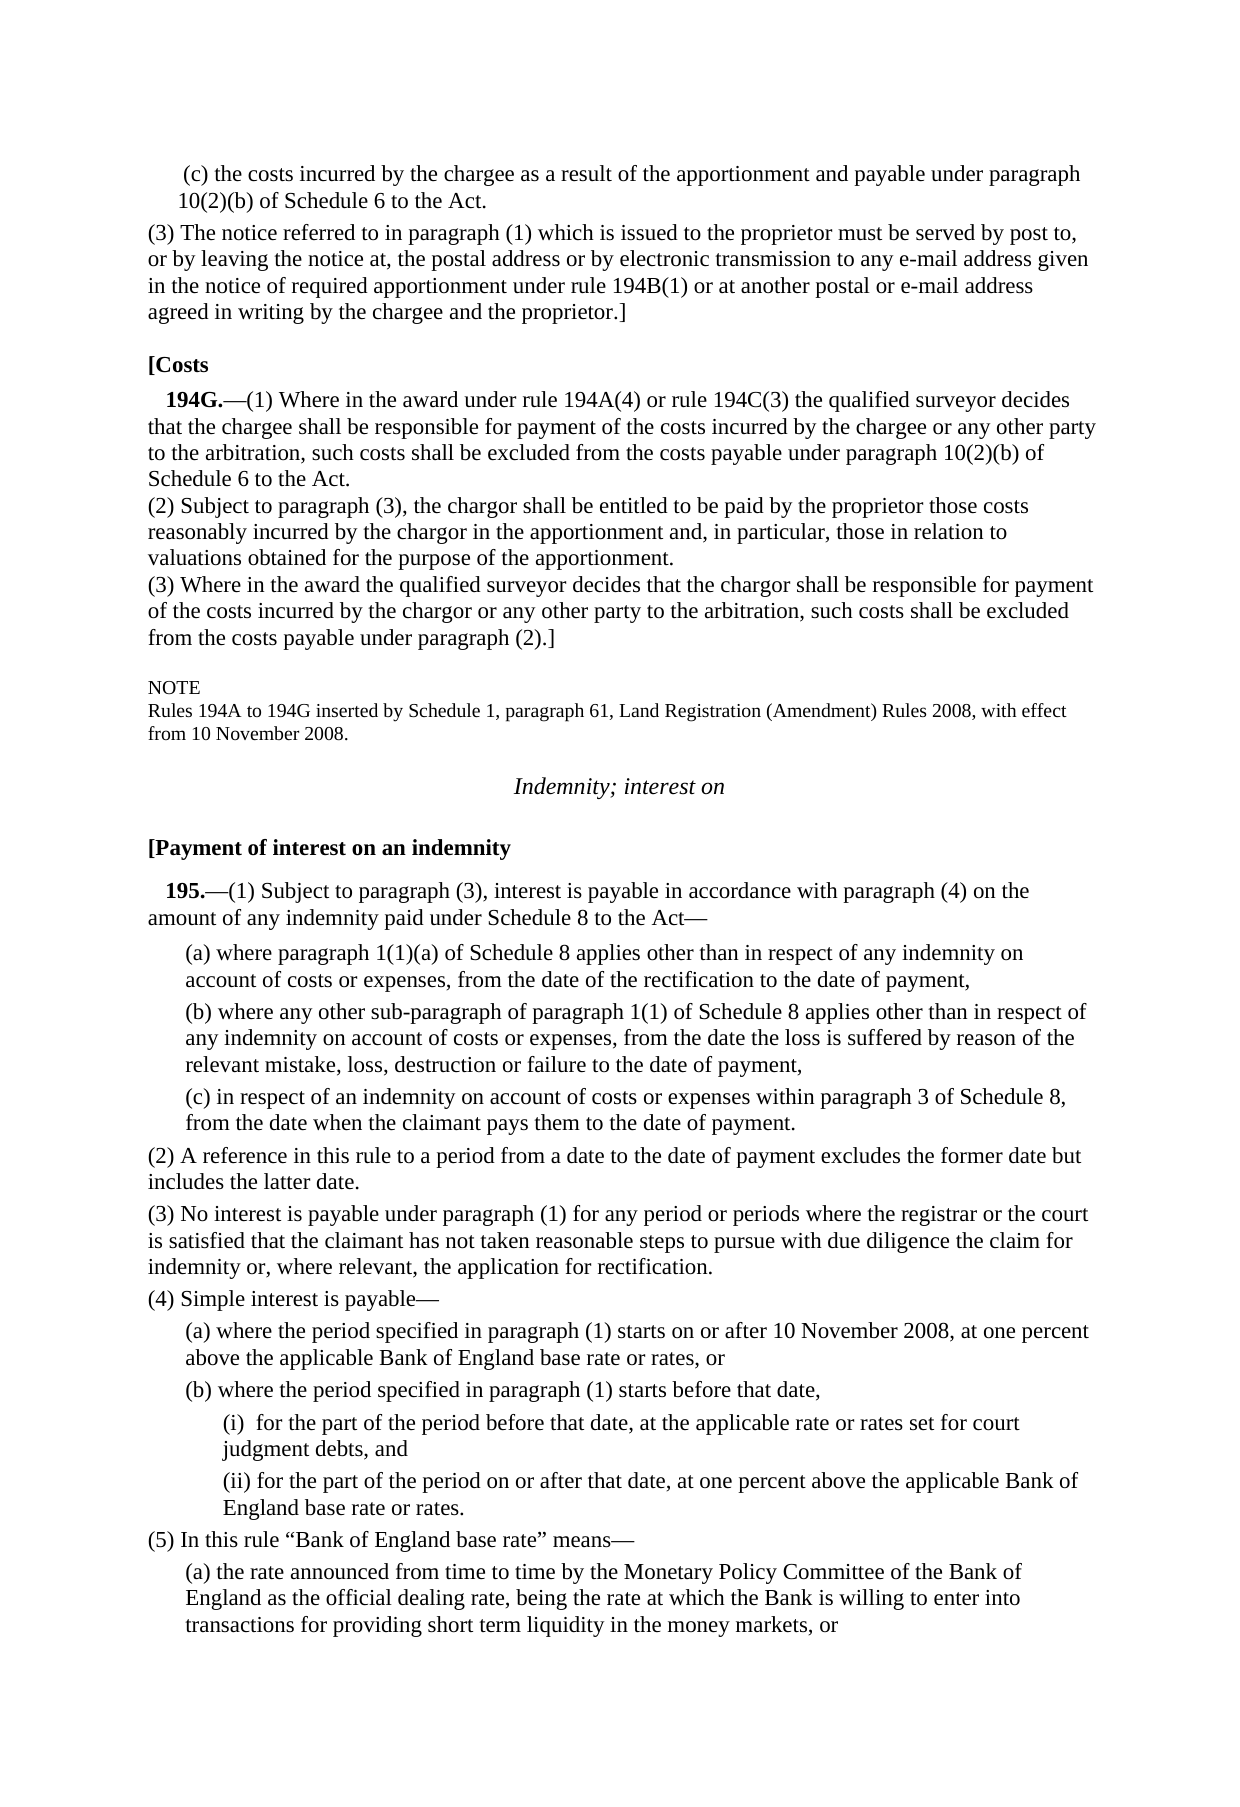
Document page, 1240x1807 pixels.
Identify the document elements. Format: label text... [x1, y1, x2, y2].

text (a) where the period specified in paragraph (1) starts on or after 10 November 2008, at one percent above the applicable Bank of England base rate or rates, or [185, 1318, 1099, 1370]
text (c) the costs incurred by the chargee as a result of the apportionment and payable under paragraph 10(2)(b) of Schedule 6 to the Act. [177, 161, 1099, 213]
text (5) In this rule “Bank of England base rate” means— [148, 1526, 1099, 1552]
text (ii) for the part of the period on or after that date, at one percent above the applicable Bank of England base rate or rates. [223, 1467, 1099, 1520]
text (2) Subject to paragraph (3), the chargor shall be entitled to be paid by the proprietor those costs reasonably incurred by the chargor in the apportionment and, in particular, those in relation to valuations obtained for the purpose of the apportionment. [148, 492, 1099, 571]
subtitle [Costs [148, 351, 1099, 377]
text (b) where any other sub-paragraph of paragraph 1(1) of Schedule 8 applies other than in respect of any indemnity on account of costs or expenses, from the date the loss is suffered by reason of the relevant mistake, loss, destruction or failure to the date of payment, [185, 998, 1099, 1077]
text (3) The notice referred to in paragraph (1) which is issued to the proprietor must be served by post to, or by leaving the notice at, the postal address or by electronic transmission to any e-mail address given in the notice of required apportionment under rule 194B(1) or at another postal or e-mail address agreed in writing by the chargee and the proprietor.] [148, 219, 1099, 324]
text 195.—(1) Subject to paragraph (3), interest is payable in accordance with paragraph (4) on the amount of any indemnity paid under Schedule 8 to the Act— [148, 877, 1090, 930]
text (a) where paragraph 1(1)(a) of Schedule 8 applies other than in respect of any indemnity on account of costs or expenses, from the date of the rectification to the date of payment, [185, 939, 1099, 992]
text Rules 194A to 194G inserted by Schedule 1, paragraph 61, Land Registration (Amendment) Rules 2008, with effect from 10 November 2008. [148, 699, 1067, 745]
text (3) Where in the award the qualified surveyor decides that the chargor shall be responsible for payment of the costs incurred by the chargor or any other party to the arbitration, such costs shall be excluded from the costs payable under paragraph (2).] [148, 571, 1099, 650]
text [Payment of interest on an indemnity [148, 834, 1099, 861]
text 194G.—(1) Where in the award under rule 194A(4) or rule 194C(3) the qualified surveyor decides that the chargee shall be responsible for payment of the costs incurred by the chargee or any other party to the arbitration, such costs shall be excluded from the costs payable under paragraph 10(2)(b) of Schedule 6 to the Act. [148, 386, 1099, 492]
text (c) in respect of an indemnity on account of costs or expenses within paragraph 3 of Schedule 8, from the date when the claimant pays them to the date of payment. [185, 1083, 1099, 1136]
text (2) A reference in this rule to a period from a date to the date of payment excludes the former date but includes the latter date. [148, 1142, 1099, 1194]
text (3) No interest is payable under paragraph (1) for any period or periods where the registrar or the court is satisfied that the claimant has not taken reasonable steps to pursue with due diligence the claim for indemnity or, where relevant, the application for rectification. [148, 1200, 1099, 1279]
subtitle Indemnity; interest on [148, 772, 1099, 800]
text (b) where the period specified in paragraph (1) starts before that date, [185, 1376, 1099, 1403]
text (a) the rate announced from time to time by the Monetary Policy Committee of the Bank of England as the official dealing rate, being the rate at which the Bank is willing to enter into transactions for providing short term liquidity in the money markets, or [185, 1558, 1099, 1637]
text (4) Simple interest is payable— [148, 1285, 1099, 1312]
subtitle NOTE [148, 676, 1099, 699]
text (i) for the part of the period before that date, at the applicable rate or rates set for court judgment debts, and [223, 1408, 1099, 1461]
